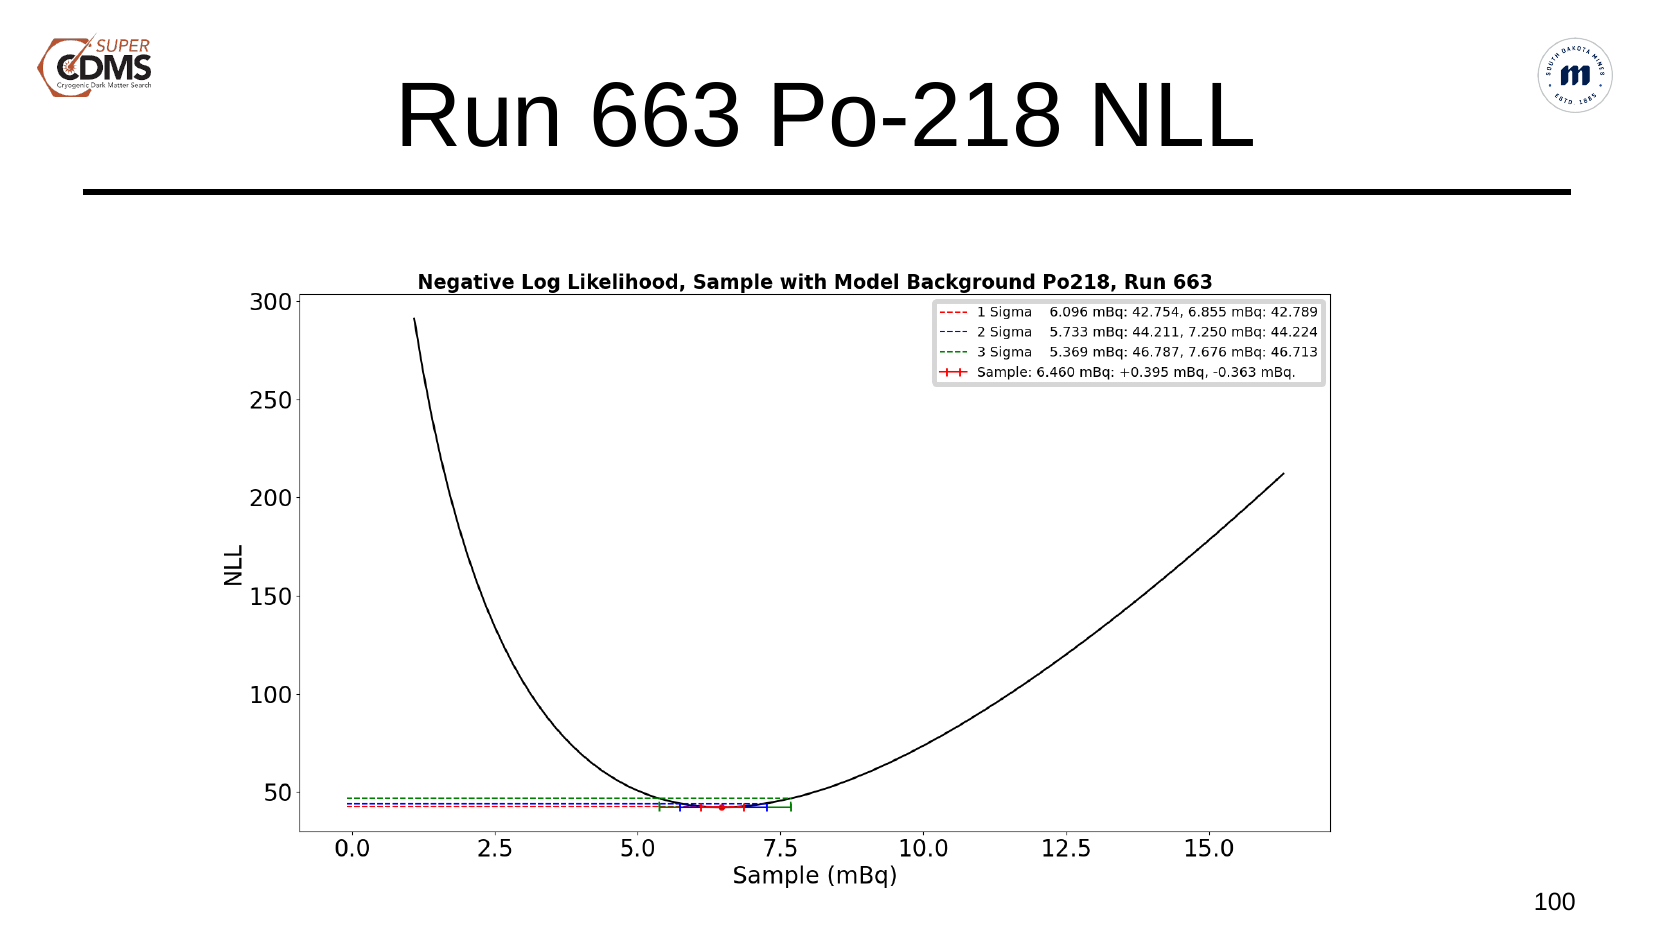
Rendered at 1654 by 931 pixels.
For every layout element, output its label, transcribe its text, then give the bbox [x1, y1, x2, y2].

picture [1571, 37, 1613, 113]
title Run 663 Po-218 NLL [82, 37, 1571, 193]
picture [133, 210, 1463, 908]
picture [37, 32, 151, 97]
